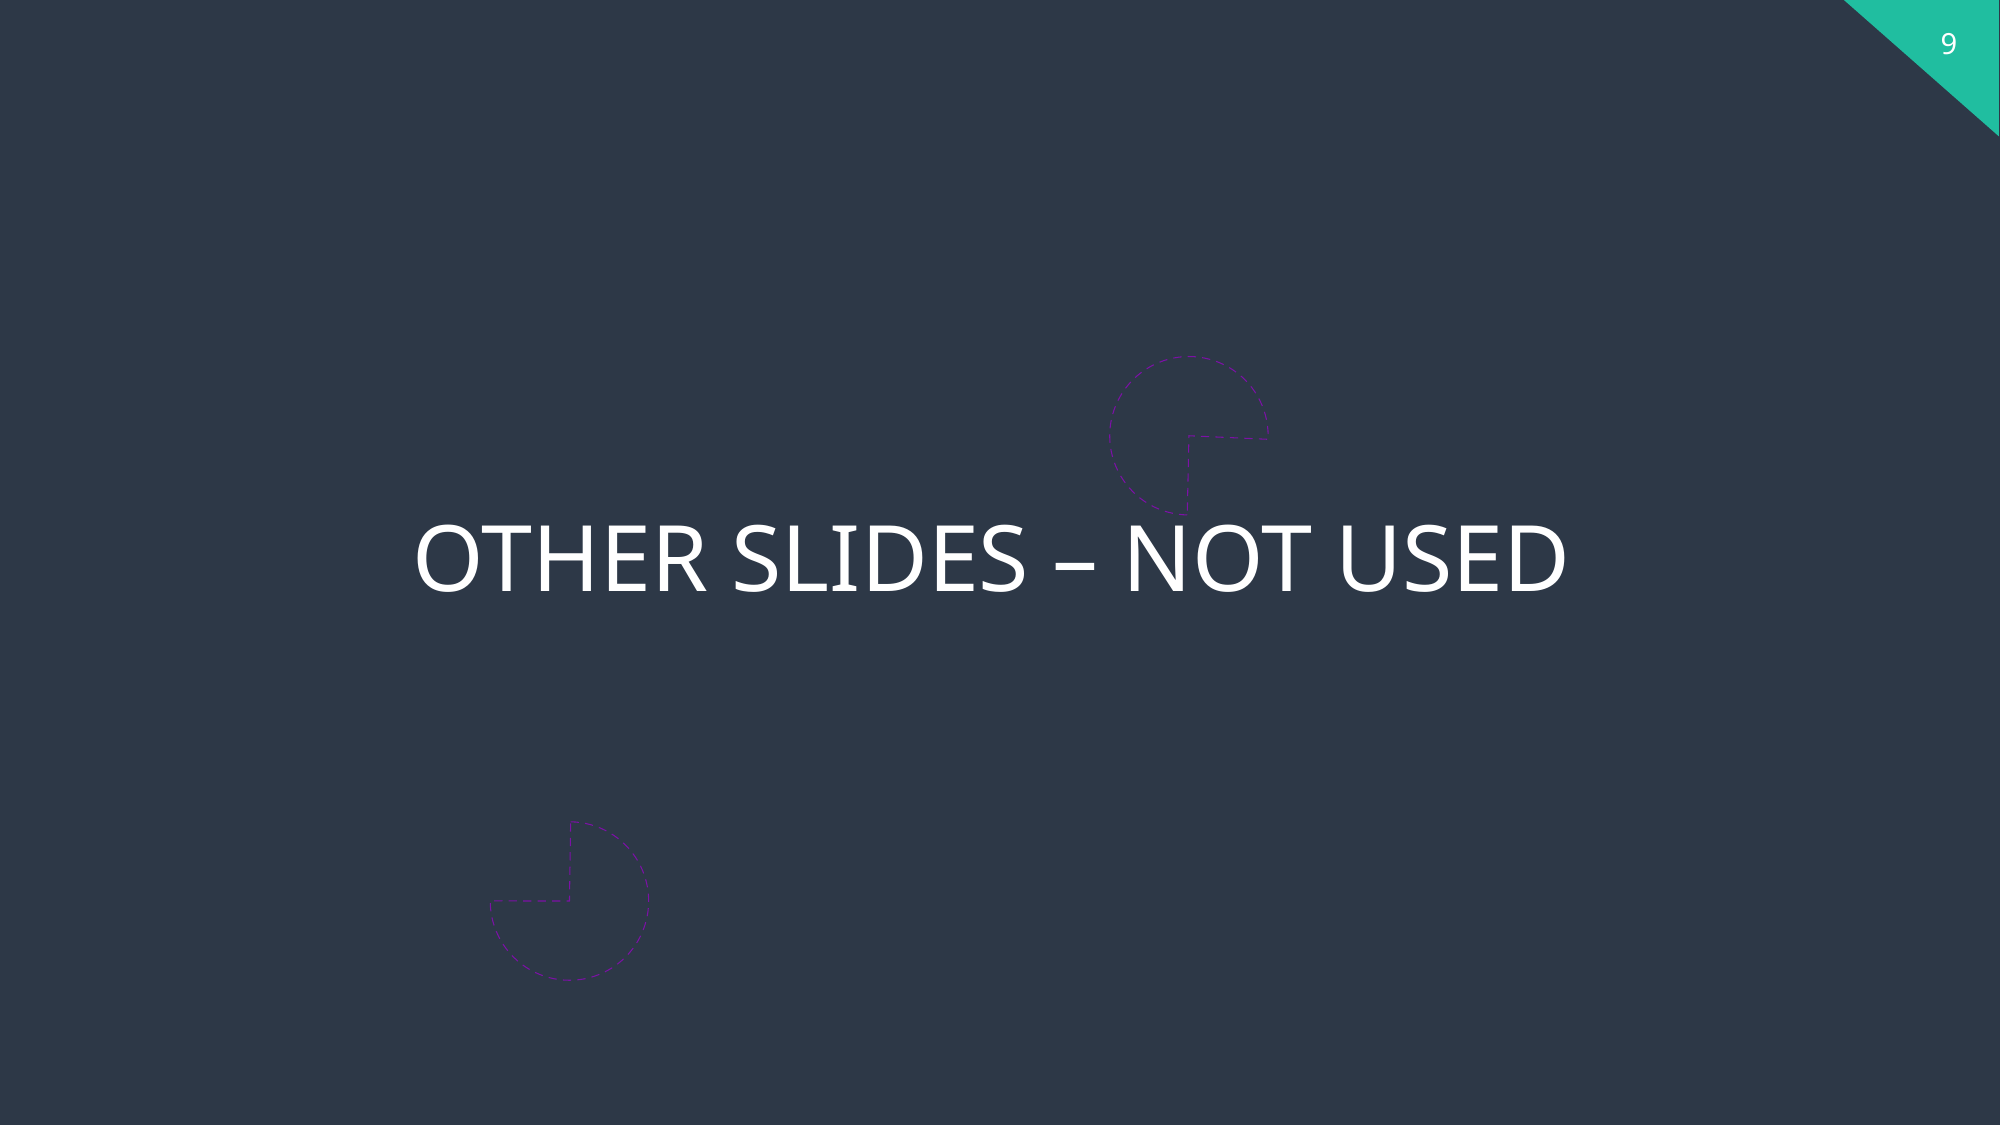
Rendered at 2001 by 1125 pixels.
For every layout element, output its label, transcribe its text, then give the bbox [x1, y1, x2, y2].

title OTHER SLIDES – NOT USED [105, 505, 1878, 615]
